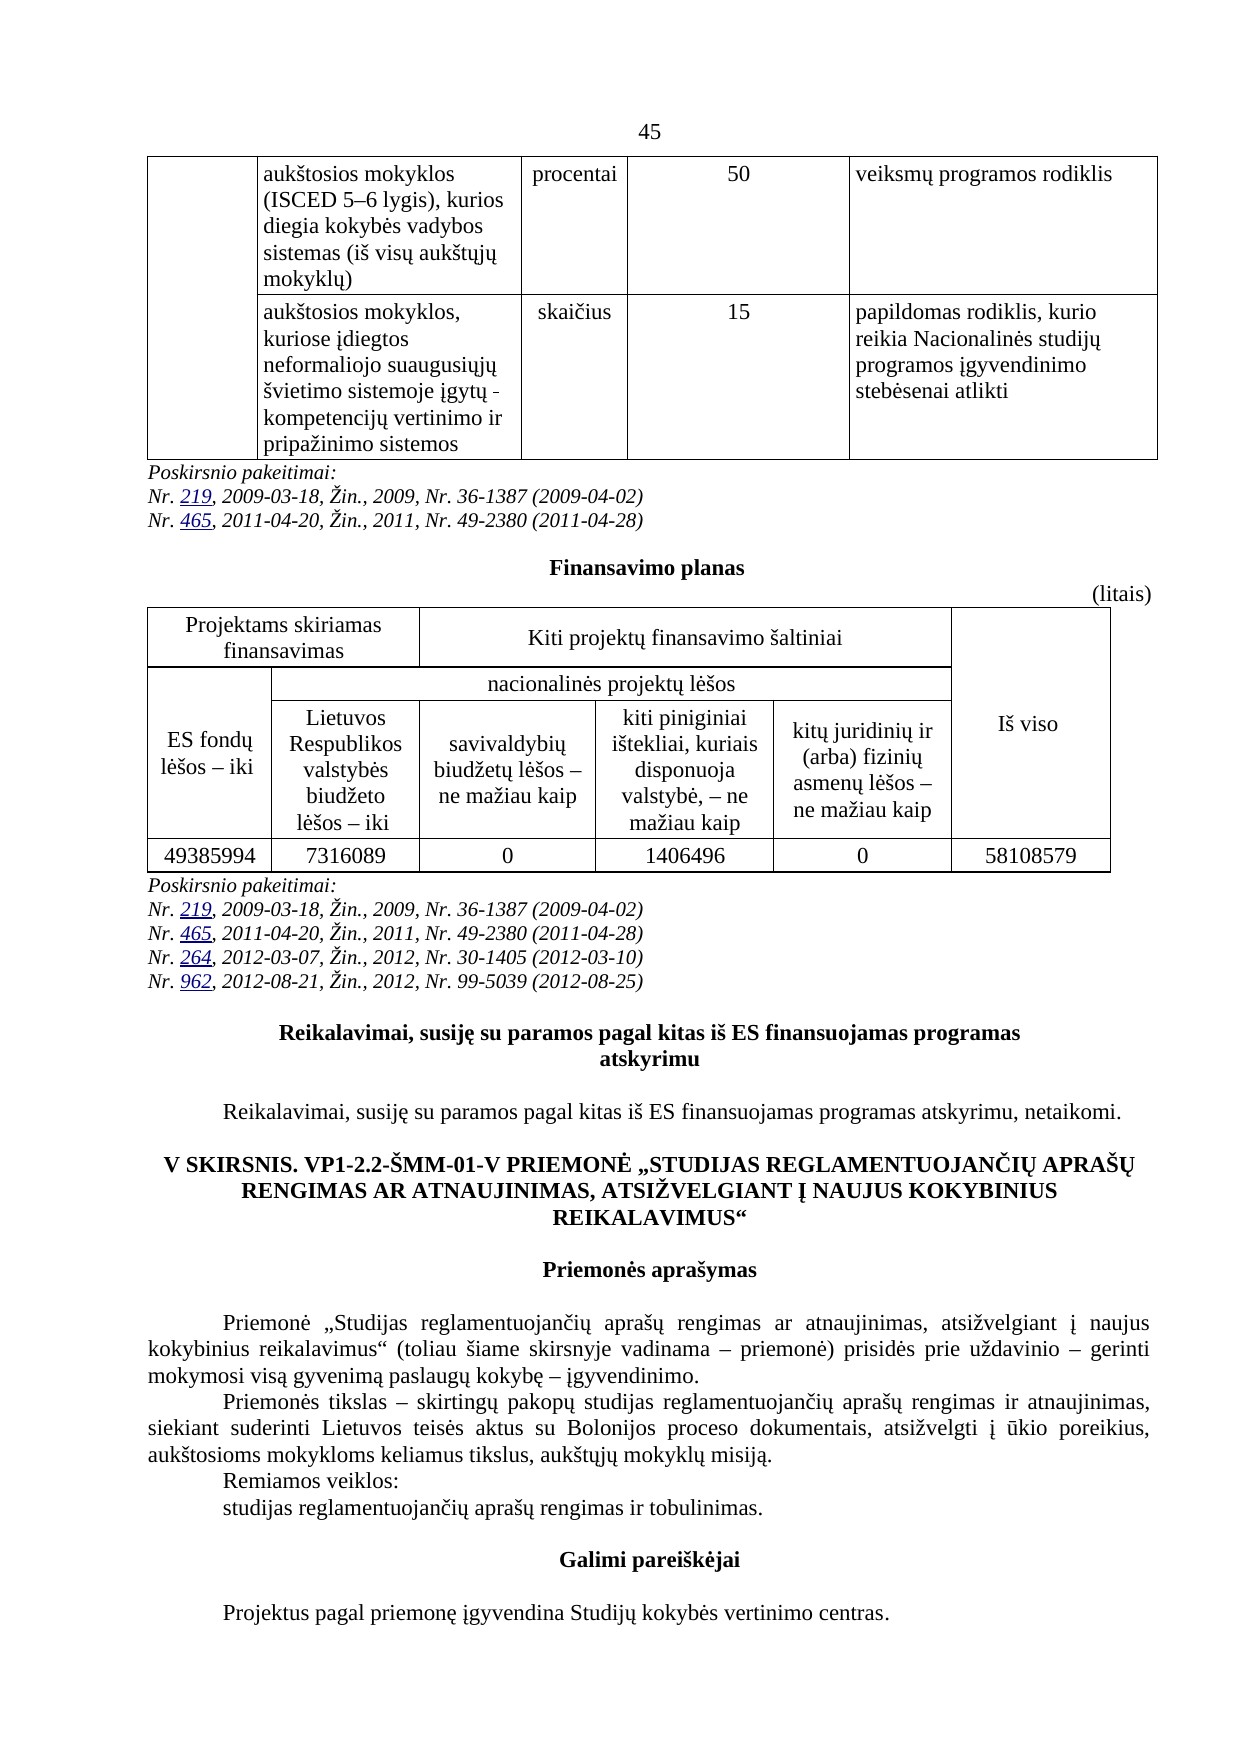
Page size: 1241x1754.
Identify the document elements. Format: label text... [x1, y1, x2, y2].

text Galimi pareiškėjai [148, 1546, 1152, 1573]
table_cell [148, 157, 257, 459]
text Priemonės tikslas – skirtingų pakopų studijas reglamentuojančių aprašų rengimas ir atnaujinimas, siekiant suderinti Lietuvos teisės aktus su Bolonijos proceso dokumentais, atsižvelgti į ūkio poreikius, aukštosioms mokykloms keliamus tikslus, aukštųjų mokyklų misiją. [148, 1388, 1152, 1467]
table_cell 0 [420, 839, 595, 871]
table_cell papildomas rodiklis, kurio reikia Nacionalinės studijų programos įgyvendinimo stebėsenai atlikti [850, 295, 1157, 459]
table_cell 15 [628, 295, 849, 459]
text Nr. 219, 2009-03-18, Žin., 2009, Nr. 36-1387 (2009-04-02) [148, 897, 1152, 921]
table_cell procentai [522, 157, 627, 294]
table_cell 0 [774, 839, 951, 871]
table_header Projektams skiriamas finansavimas [148, 608, 419, 666]
table_cell 1406496 [596, 839, 773, 871]
text Nr. 219, 2009-03-18, Žin., 2009, Nr. 36-1387 (2009-04-02) [148, 484, 1152, 508]
text Reikalavimai, susiję su paramos pagal kitas iš ES finansuojamas programas atskyrimu [148, 1019, 1152, 1072]
table_cell 7316089 [272, 839, 419, 871]
table_cell aukštosios mokyklos (ISCED 5–6 lygis), kurios diegia kokybės vadybos sistemas (iš visų aukštųjų mokyklų) [258, 157, 521, 294]
table_cell nacionalinės projektų lėšos [272, 668, 951, 699]
table_cell veiksmų programos rodiklis [850, 157, 1157, 294]
text Projektus pagal priemonę įgyvendina Studijų kokybės vertinimo centras. [148, 1599, 1152, 1625]
text Reikalavimai, susiję su paramos pagal kitas iš ES finansuojamas programas atskyrimu, netaikomi. [148, 1098, 1152, 1124]
subtitle Priemonės aprašymas [148, 1256, 1152, 1283]
table_cell skaičius [522, 295, 627, 459]
table_cell aukštosios mokyklos, kuriose įdiegtos neformaliojo suaugusiųjų švietimo sistemoje įgytų kompetencijų vertinimo ir pripažinimo sistemos [258, 295, 521, 459]
text Nr. 962, 2012-08-21, Žin., 2012, Nr. 99-5039 (2012-08-25) [148, 969, 1152, 993]
text Remiamos veiklos: [148, 1467, 1152, 1493]
table_cell kiti piniginiai ištekliai, kuriais disponuoja valstybė, – ne mažiau kaip [596, 701, 773, 838]
table_cell 50 [628, 157, 849, 294]
text studijas reglamentuojančių aprašų rengimas ir tobulinimas. [148, 1493, 1152, 1520]
text Nr. 264, 2012-03-07, Žin., 2012, Nr. 30-1405 (2012-03-10) [148, 945, 1152, 969]
text Nr. 465, 2011-04-20, Žin., 2011, Nr. 49-2380 (2011-04-28) [148, 921, 1152, 945]
text Poskirsnio pakeitimai: [148, 872, 1152, 897]
text Poskirsnio pakeitimai: [148, 460, 1152, 484]
text (litais) [148, 580, 1152, 607]
table_cell Lietuvos Respublikos valstybės biudžeto lėšos – iki [272, 701, 419, 838]
table_cell kitų juridinių ir (arba) fizinių asmenų lėšos – ne mažiau kaip [774, 701, 951, 838]
table_cell savivaldybių biudžetų lėšos – ne mažiau kaip [420, 701, 595, 838]
text Priemonė „Studijas reglamentuojančių aprašų rengimas ar atnaujinimas, atsižvelgiant į naujus kokybinius reikalavimus“ (toliau šiame skirsnyje vadinama – priemonė) prisidės prie uždavinio – gerinti mokymosi visą gyvenimą paslaugų kokybę – įgyvendinimo. [148, 1309, 1152, 1388]
table_cell ES fondų lėšos – iki [148, 668, 271, 838]
table_header Iš viso [952, 608, 1110, 838]
table_cell 49385994 [148, 839, 271, 871]
subtitle V SKIRSNIS. VP1-2.2-ŠMM-01-V PRIEMONĖ „STUDIJAS REGLAMENTUOJANČIŲ APRAŠŲ RENGIMAS AR ATNAUJINIMAS, ATSIŽVELGIANT Į NAUJUS KOKYBINIUS REIKALAVIMUS“ [148, 1151, 1152, 1230]
table_header Kiti projektų finansavimo šaltiniai [420, 608, 951, 666]
text Finansavimo planas [148, 554, 1152, 580]
text Nr. 465, 2011-04-20, Žin., 2011, Nr. 49-2380 (2011-04-28) [148, 508, 1152, 532]
table_cell 58108579 [952, 839, 1110, 871]
